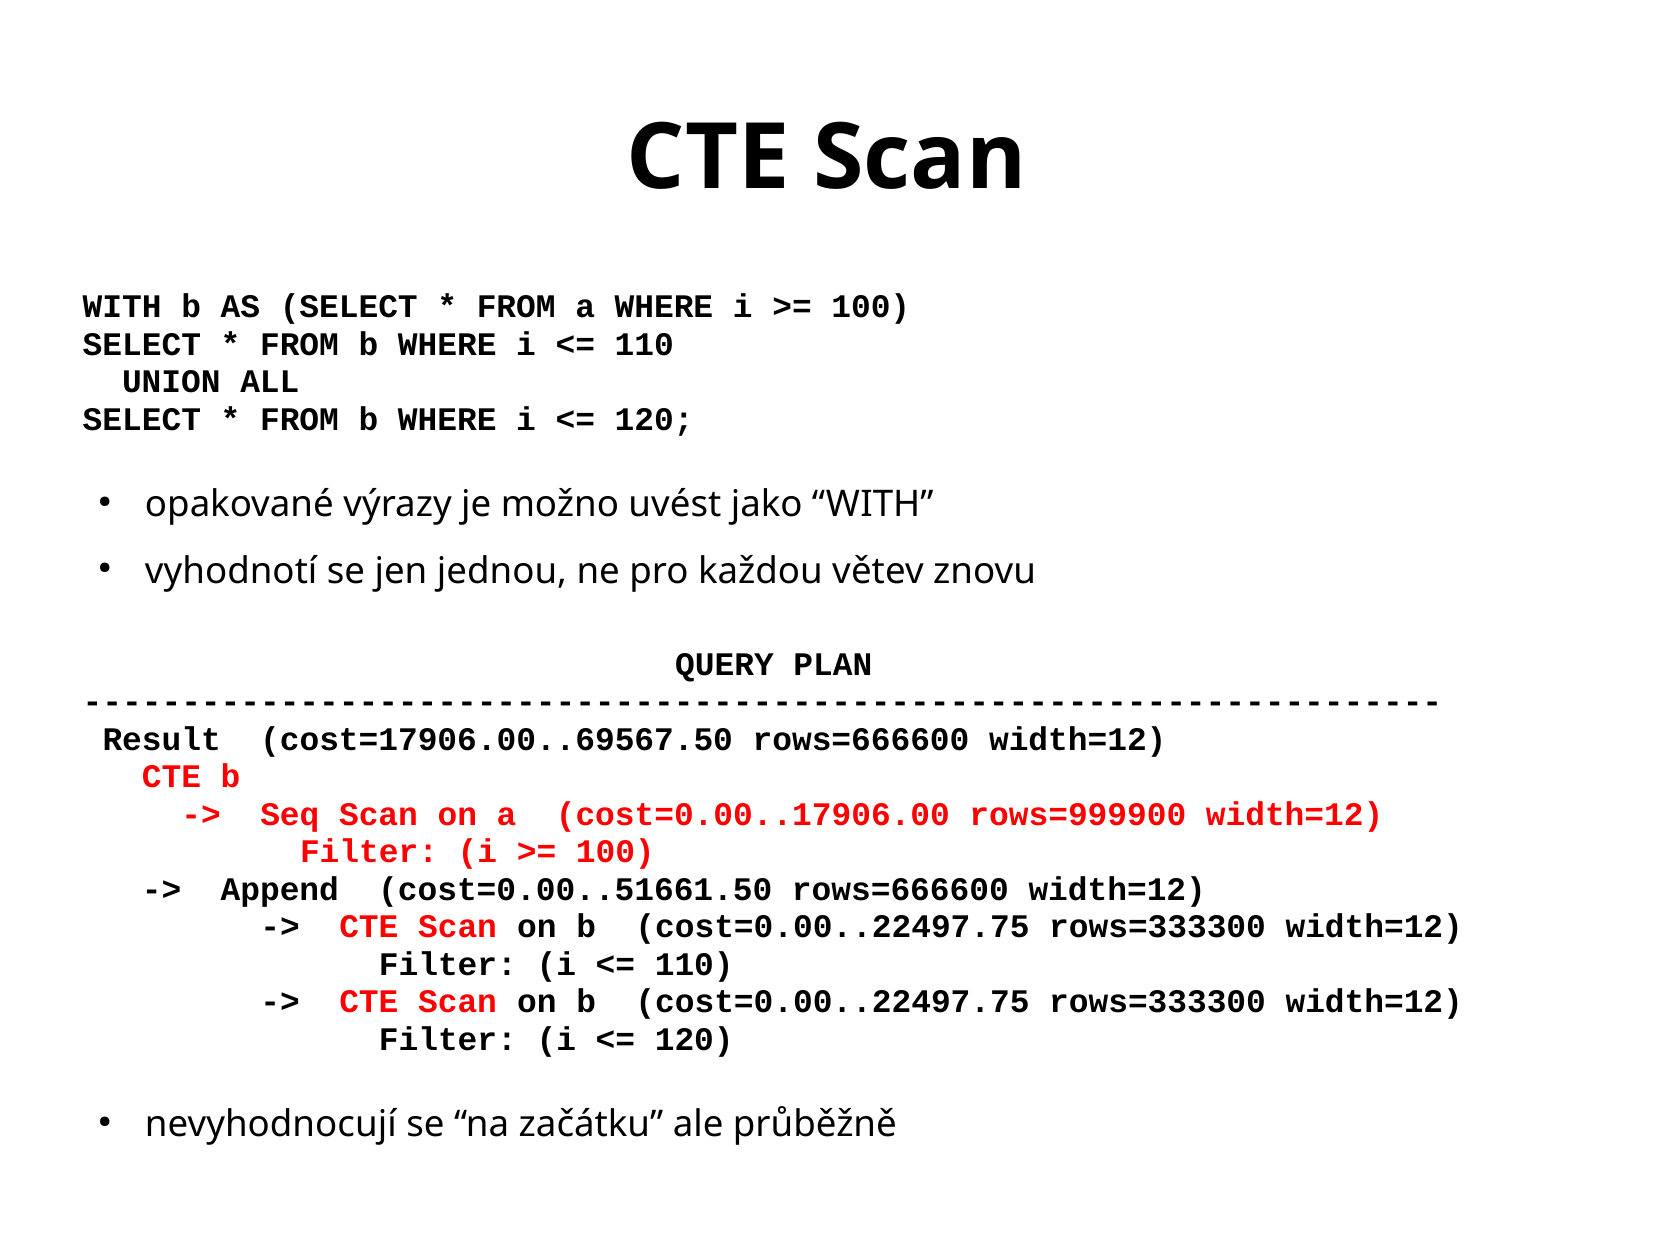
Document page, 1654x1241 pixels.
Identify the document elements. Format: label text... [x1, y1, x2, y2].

list WITH b AS (SELECT * FROM a WHERE i >= 100) SELECT * FROM b WHERE i <= 110 UNION ALL SELECT * FROM b WHERE i <= 120; opakované výrazy je možno uvést jako “WITH” vyhodnotí se jen jednou, ne pro každou větev znovu QUERY PLAN --------------------------------------------------------------------- Result (cost=17906.00..69567.50 rows=666600 width=12) CTE b -> Seq Scan on a (cost=0.00..17906.00 rows=999900 width=12) Filter: (i >= 100) -> Append (cost=0.00..51661.50 rows=666600 width=12) -> CTE Scan on b (cost=0.00..22497.75 rows=333300 width=12) Filter: (i <= 110) -> CTE Scan on b (cost=0.00..22497.75 rows=333300 width=12) Filter: (i <= 120) nevyhodnocují se “na začátku” ale průběžně [82, 290, 1538, 1156]
title CTE Scan [82, 49, 1571, 257]
